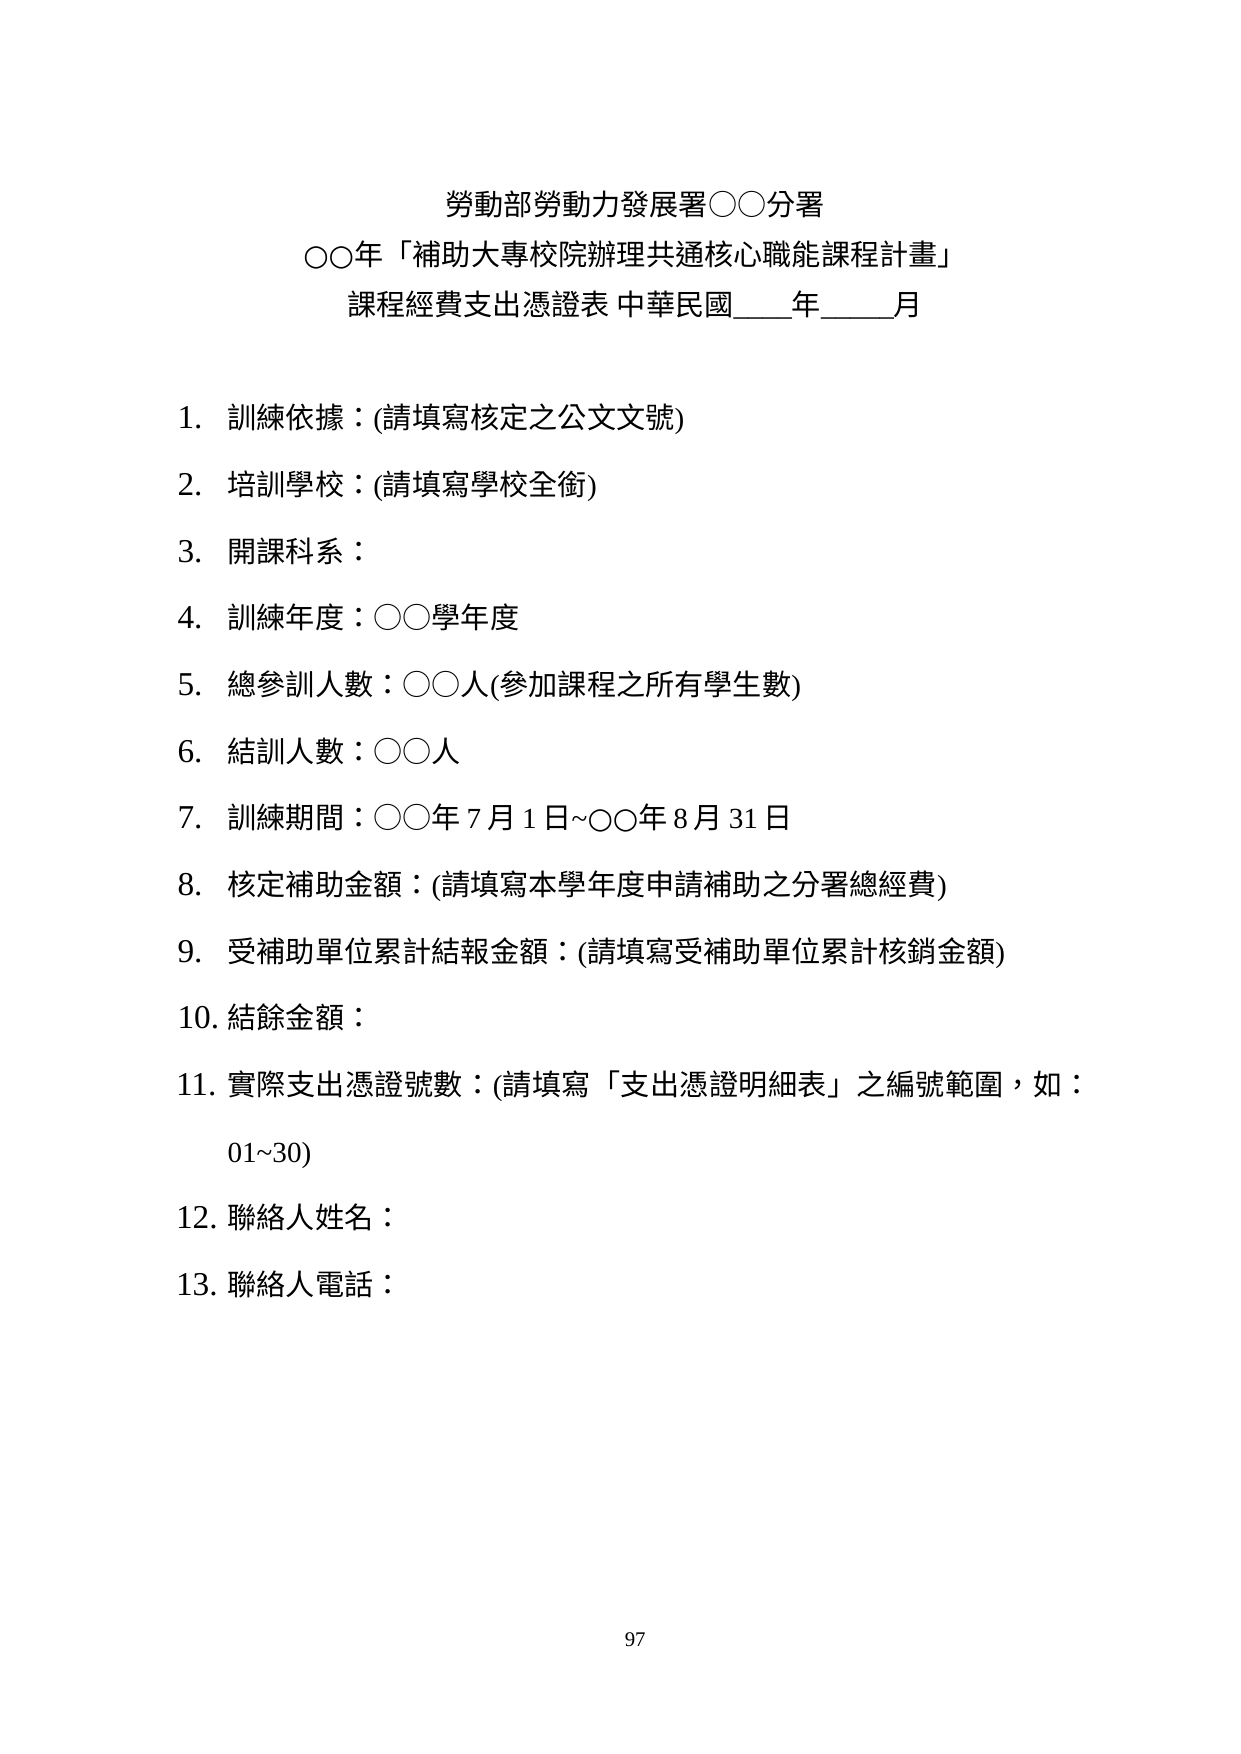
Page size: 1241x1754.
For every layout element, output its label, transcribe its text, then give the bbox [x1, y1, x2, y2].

list 受補助單位累計結報金額：(請填寫受補助單位累計核銷金額) [177, 909, 1092, 975]
list 訓練年度：○○學年度 [177, 575, 1092, 642]
text 勞動部勞動力發展署○○分署 [177, 175, 1092, 225]
text ○○年「補助大專校院辦理共通核心職能課程計畫」 [177, 225, 1092, 275]
list 培訓學校：(請填寫學校全銜) [177, 442, 1092, 509]
list 實際支出憑證號數：(請填寫「支出憑證明細表」之編號範圍，如：01~30) [176, 1042, 1092, 1175]
list 結餘金額： [177, 975, 1092, 1042]
text 課程經費支出憑證表 中華民國____年_____月 [177, 275, 1092, 325]
list 結訓人數：○○人 [177, 709, 1092, 775]
list 聯絡人姓名： [176, 1175, 1092, 1242]
list 訓練依據：(請填寫核定之公文文號) [177, 375, 1092, 442]
list 訓練期間：○○年7月1日~○○年8月31日 [177, 775, 1092, 842]
list 開課科系： [177, 509, 1092, 575]
list 聯絡人電話： [176, 1242, 1092, 1309]
list 總參訓人數：○○人(參加課程之所有學生數) [177, 642, 1092, 709]
list 核定補助金額：(請填寫本學年度申請補助之分署總經費) [177, 842, 1092, 909]
